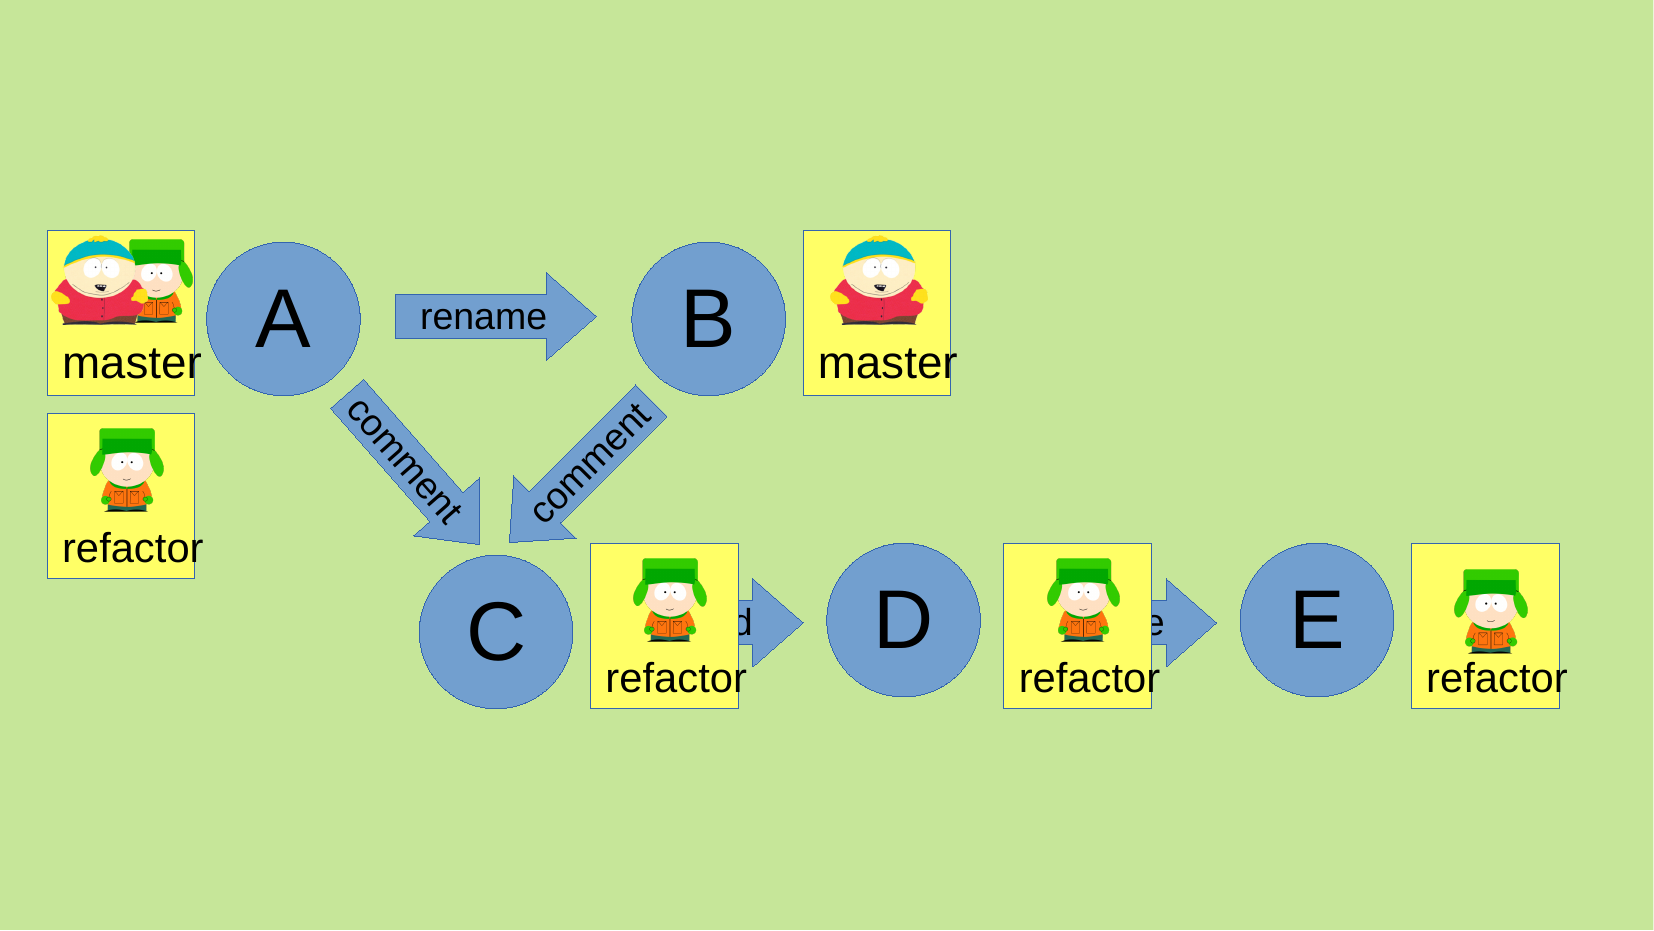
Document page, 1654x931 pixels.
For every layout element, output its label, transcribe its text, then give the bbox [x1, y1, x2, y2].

picture [830, 235, 928, 325]
picture [1452, 566, 1530, 656]
text_box C [419, 555, 573, 709]
text_box rename [395, 272, 597, 361]
text_box master [47, 230, 195, 396]
picture [88, 425, 166, 514]
text_box method [739, 578, 804, 667]
text_box E [1240, 543, 1394, 697]
text_box refactor [1003, 543, 1152, 709]
text_box refactor [1411, 543, 1560, 709]
text_box master [803, 230, 951, 396]
picture [1045, 555, 1122, 644]
text_box refactor [590, 543, 739, 709]
text_box D [826, 543, 981, 697]
text_box refactor [47, 413, 195, 579]
text_box comment [509, 384, 667, 543]
text_box comment [330, 379, 480, 545]
text_box A [206, 242, 361, 396]
picture [51, 235, 195, 325]
text_box B [631, 242, 786, 396]
picture [631, 555, 709, 644]
text_box replace [1152, 578, 1217, 667]
